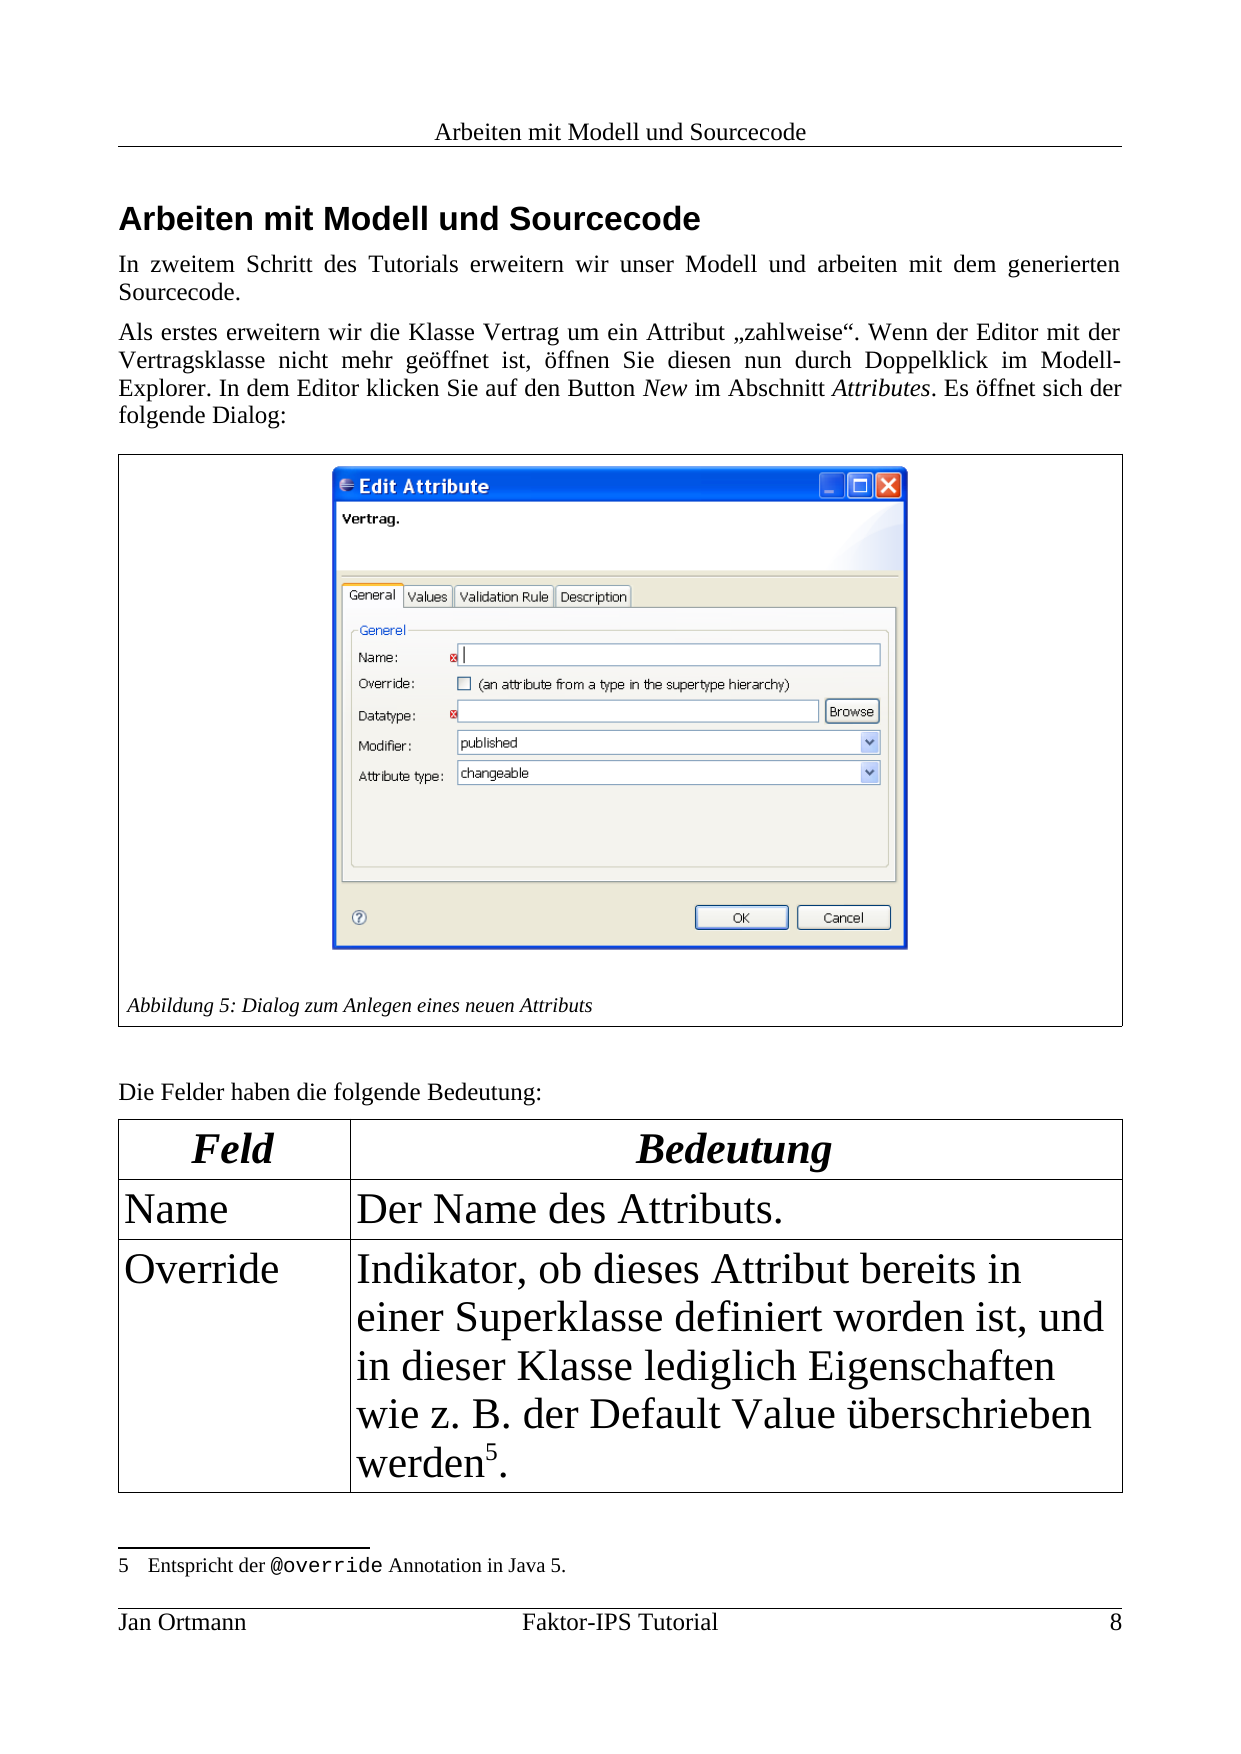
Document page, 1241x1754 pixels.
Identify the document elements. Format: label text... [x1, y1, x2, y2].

table_cell Override [119, 1240, 350, 1492]
table_header Bedeutung [351, 1120, 1122, 1178]
table_cell Der Name des Attributs. [351, 1180, 1122, 1238]
picture [327, 462, 913, 954]
table_cell Name [119, 1180, 350, 1238]
table_cell Indikator, ob dieses Attribut bereits in einer Superklasse definiert worden ist, und in dieser Klasse lediglich Eigenschaften wie z. B. der Default Value überschrieben werden. [351, 1240, 1122, 1492]
subtitle Arbeiten mit Modell und Sourcecode [118, 200, 1122, 238]
text In zweitem Schritt des Tutorials erweitern wir unser Modell und arbeiten mit dem generierten Sourcecode. [118, 250, 1122, 306]
text Die Felder haben die folgende Bedeutung: [118, 1078, 1122, 1106]
text Als erstes erweitern wir die Klasse Vertrag um ein Attribut „zahlweise“. Wenn der Editor mit der Vertragsklasse nicht mehr geöffnet ist, öffnen Sie diesen nun durch Doppelklick im Modell-Explorer. In dem Editor klicken Sie auf den Button New im Abschnitt Attributes. Es öffnet sich der folgende Dialog: [118, 318, 1122, 429]
table_header Feld [119, 1120, 350, 1178]
text Abbildung 5: Dialog zum Anlegen eines neuen Attributs [127, 994, 1113, 1017]
